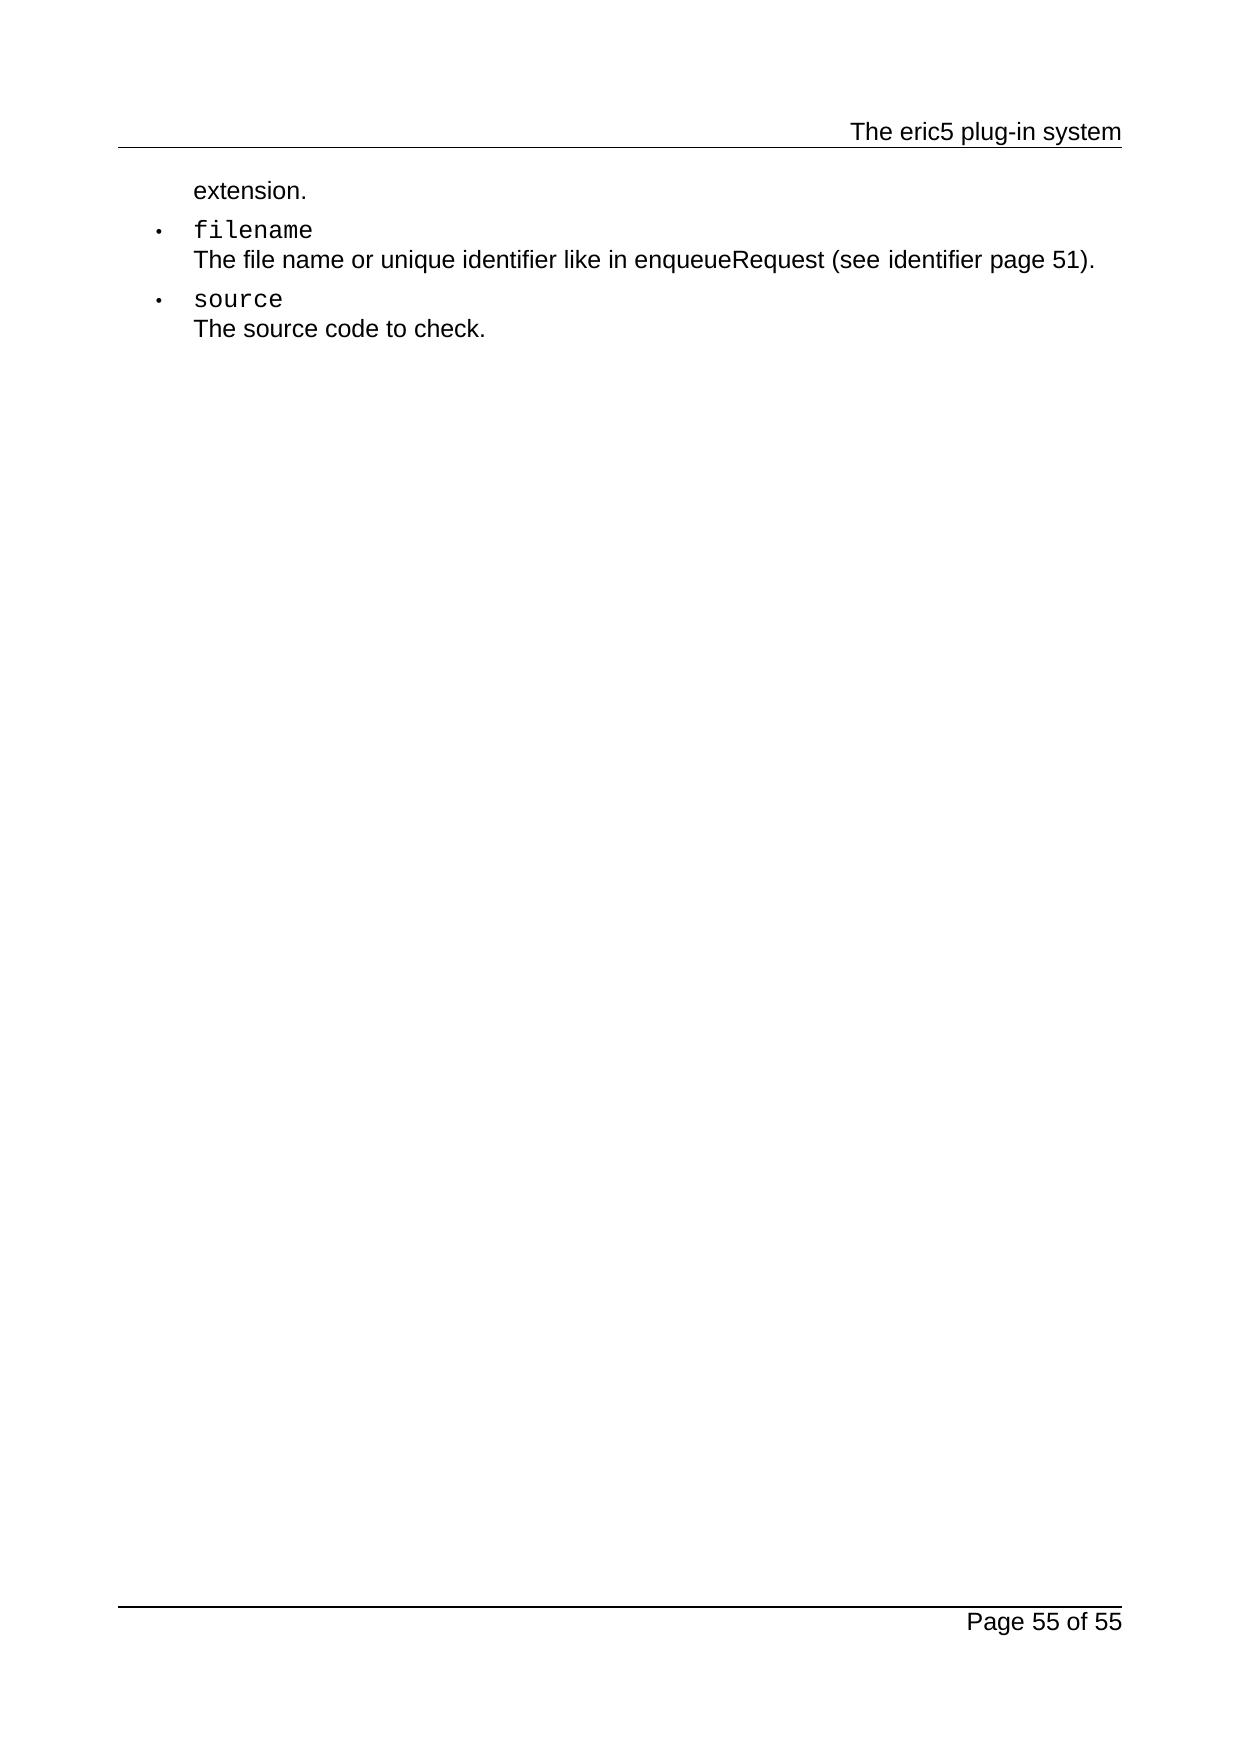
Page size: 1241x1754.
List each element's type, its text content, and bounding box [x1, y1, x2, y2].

list extension. [156, 177, 1122, 205]
list filename The file name or unique identifier like in enqueueRequest (see identifier page 48). [156, 217, 1122, 274]
list source The source code to check. [156, 286, 1122, 342]
